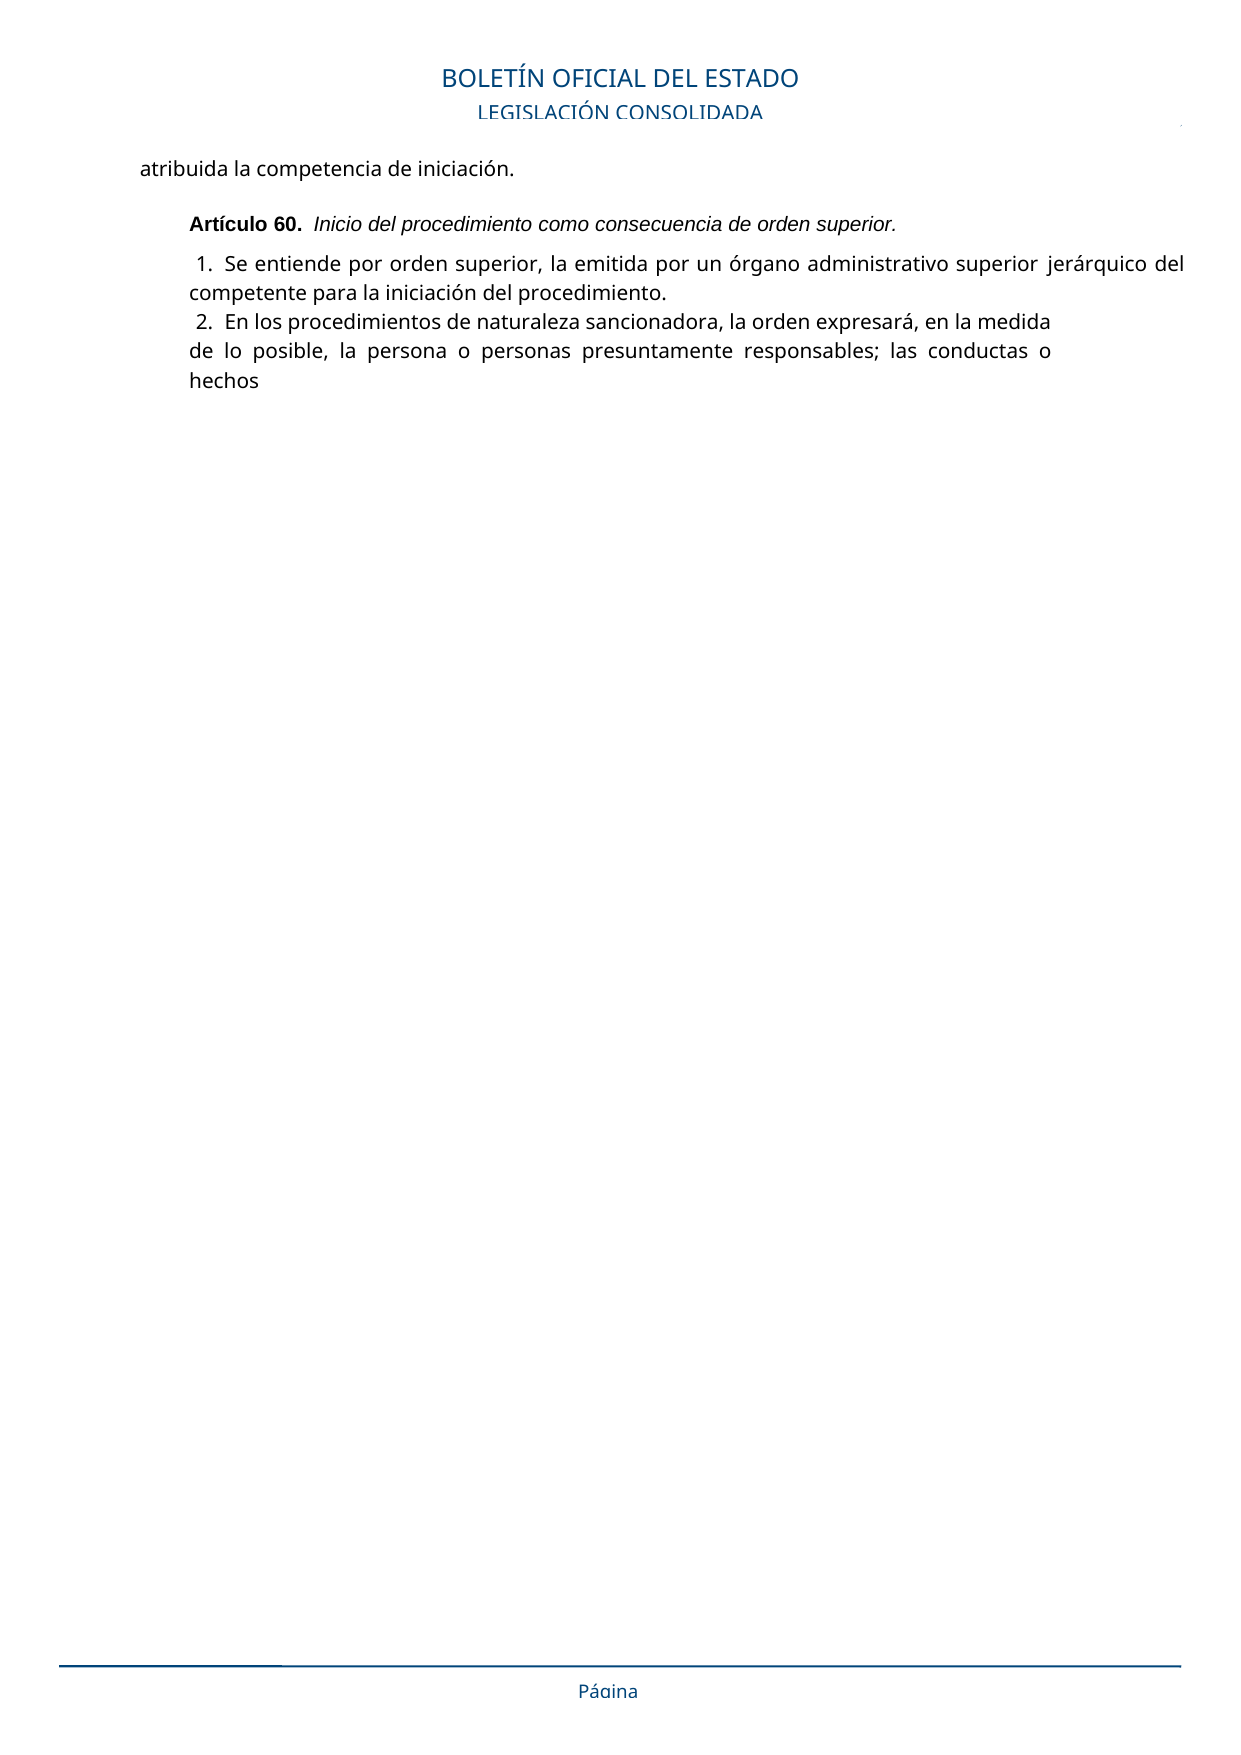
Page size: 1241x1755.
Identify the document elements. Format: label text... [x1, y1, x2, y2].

text Artículo 60. Inicio del procedimiento como consecuencia de orden superior. [189, 212, 1184, 236]
list Se entiende por orden superior, la emitida por un órgano administrativo superior jerárquico del competente para la iniciación del procedimiento. [160, 249, 1184, 306]
text atribuida la competencia de iniciación. [139, 154, 1052, 183]
list En los procedimientos de naturaleza sancionadora, la orden expresará, en la medida de lo posible, la persona o personas presuntamente responsables; las conductas o hechos [160, 307, 1052, 394]
